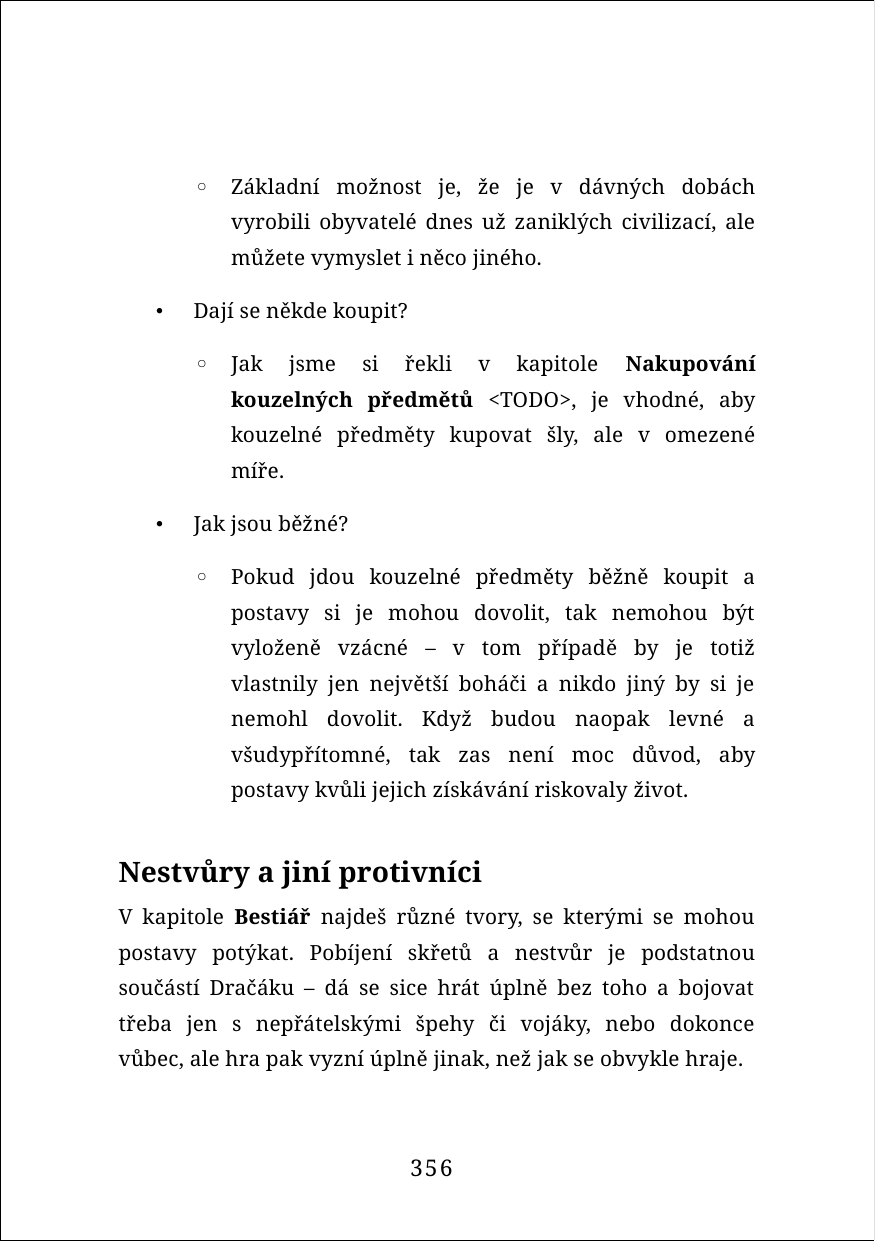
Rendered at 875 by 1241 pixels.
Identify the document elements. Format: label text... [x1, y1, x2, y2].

list Pokud jdou kouzelné předměty běžně koupit a postavy si je mohou dovolit, tak nemohou být vyloženě vzácné – v tom případě by je totiž vlastnily jen největší boháči a nikdo jiný by si je nemohl dovolit. Když budou naopak levné a všudypřítomné, tak zas není moc důvod, aby postavy kvůli jejich získávání riskovaly život. [193, 562, 756, 804]
list Jak jsme si řekli v kapitole Nakupování kouzelných předmětů <TODO>, je vhodné, aby kouzelné předměty kupovat šly, ale v omezené míře. [193, 349, 756, 484]
subtitle Nestvůry a jiní protivníci [118, 852, 756, 891]
list Jak jsou běžné? [156, 509, 756, 537]
text V kapitole Bestiář najdeš různé tvory, se kterými se mohou postavy potýkat. Pobíjení skřetů a nestvůr je podstatnou součástí Dračáku – dá se sice hrát úplně bez toho a bojovat třeba jen s nepřátelskými špehy či vojáky, nebo dokonce vůbec, ale hra pak vyzní úplně jinak, než jak se obvykle hraje. [118, 902, 756, 1073]
list Dají se někde koupit? [156, 296, 756, 324]
list Základní možnost je, že je v dávných dobách vyrobili obyvatelé dnes už zaniklých civilizací, ale můžete vymyslet i něco jiného. [193, 172, 756, 271]
